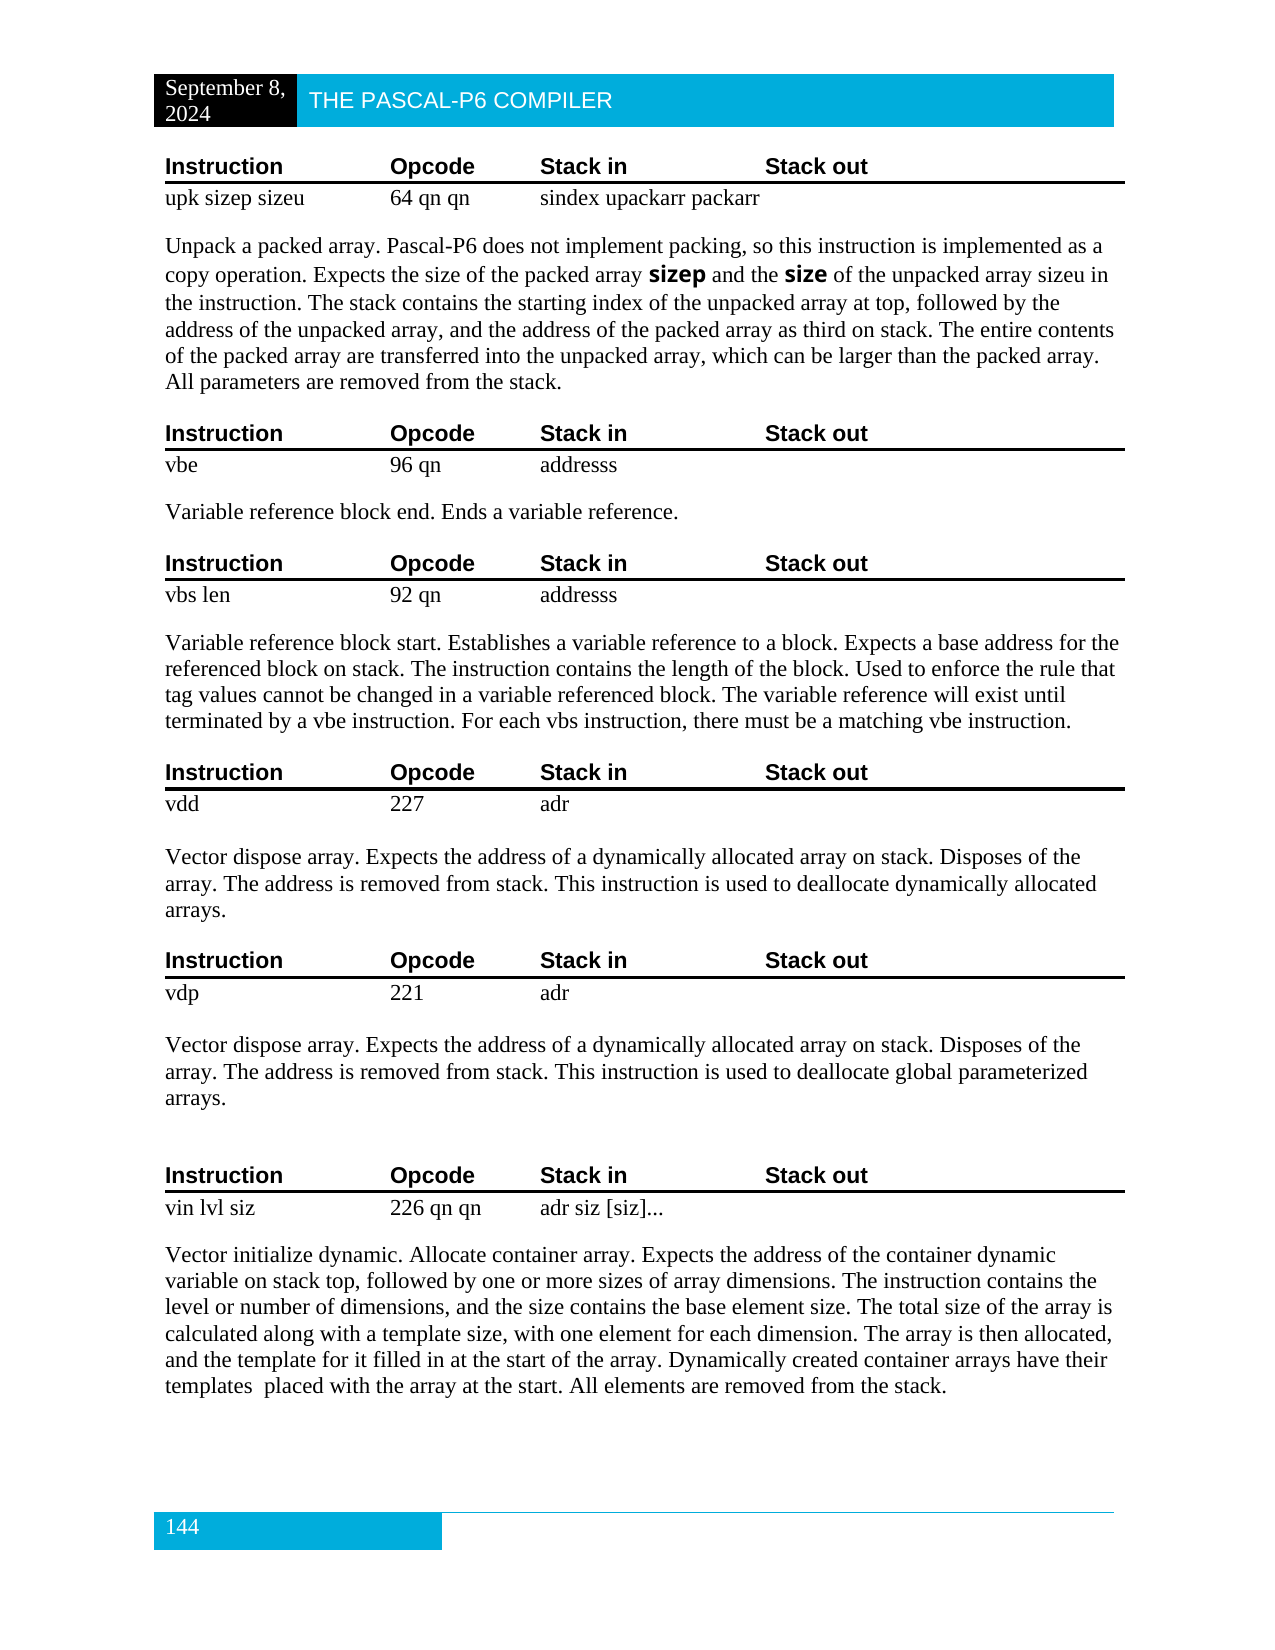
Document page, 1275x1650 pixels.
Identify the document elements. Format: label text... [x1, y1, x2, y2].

text vbe 96 qn addresss [165, 451, 1125, 478]
text Variable reference block start. Establishes a variable reference to a block. Expects a base address for the referenced block on stack. The instruction contains the length of the block. Used to enforce the rule that tag values cannot be changed in a variable referenced block. The variable reference will exist until terminated by a vbe instruction. For each vbs instruction, there must be a matching vbe instruction. [165, 628, 1125, 734]
text vdd 227 adr [165, 791, 1125, 817]
text Instruction Opcode Stack in Stack out [165, 759, 1125, 787]
text Vector initialize dynamic. Allocate container array. Expects the address of the container dynamic variable on stack top, followed by one or more sizes of array dimensions. The instruction contains the level or number of dimensions, and the size contains the base element size. The total size of the array is calculated along with a template size, with one element for each dimension. The array is then allocated, and the template for it filled in at the start of the array. Dynamically created container arrays have their templates placed with the array at the start. All elements are removed from the stack. [165, 1241, 1125, 1399]
text vin lvl siz 226 qn qn adr siz [siz]... [165, 1193, 1125, 1220]
text Vector dispose array. Expects the address of a dynamically allocated array on stack. Disposes of the array. The address is removed from stack. This instruction is used to deallocate dynamically allocated arrays. [165, 843, 1125, 922]
text vbs len 92 qn addresss [165, 581, 1125, 608]
text Instruction Opcode Stack in Stack out [165, 420, 1125, 448]
text Instruction Opcode Stack in Stack out [165, 1162, 1125, 1190]
text Instruction Opcode Stack in Stack out [165, 153, 1125, 181]
text Vector dispose array. Expects the address of a dynamically allocated array on stack. Disposes of the array. The address is removed from stack. This instruction is used to deallocate global parameterized arrays. [165, 1032, 1125, 1111]
text upk sizep sizeu 64 qn qn sindex upackarr packarr [165, 184, 1125, 211]
text Variable reference block end. Ends a variable reference. [165, 498, 1125, 525]
text Instruction Opcode Stack in Stack out [165, 550, 1125, 578]
text vdp 221 adr [165, 979, 1125, 1005]
text Unpack a packed array. Pascal-P6 does not implement packing, so this instruction is implemented as a copy operation. Expects the size of the packed array sizep and the size of the unpacked array sizeu in the instruction. The stack contains the starting index of the unpacked array at top, followed by the address of the unpacked array, and the address of the packed array as third on stack. The entire contents of the packed array are transferred into the unpacked array, which can be larger than the packed array. All parameters are removed from the stack. [165, 232, 1125, 395]
text Instruction Opcode Stack in Stack out [165, 947, 1125, 976]
